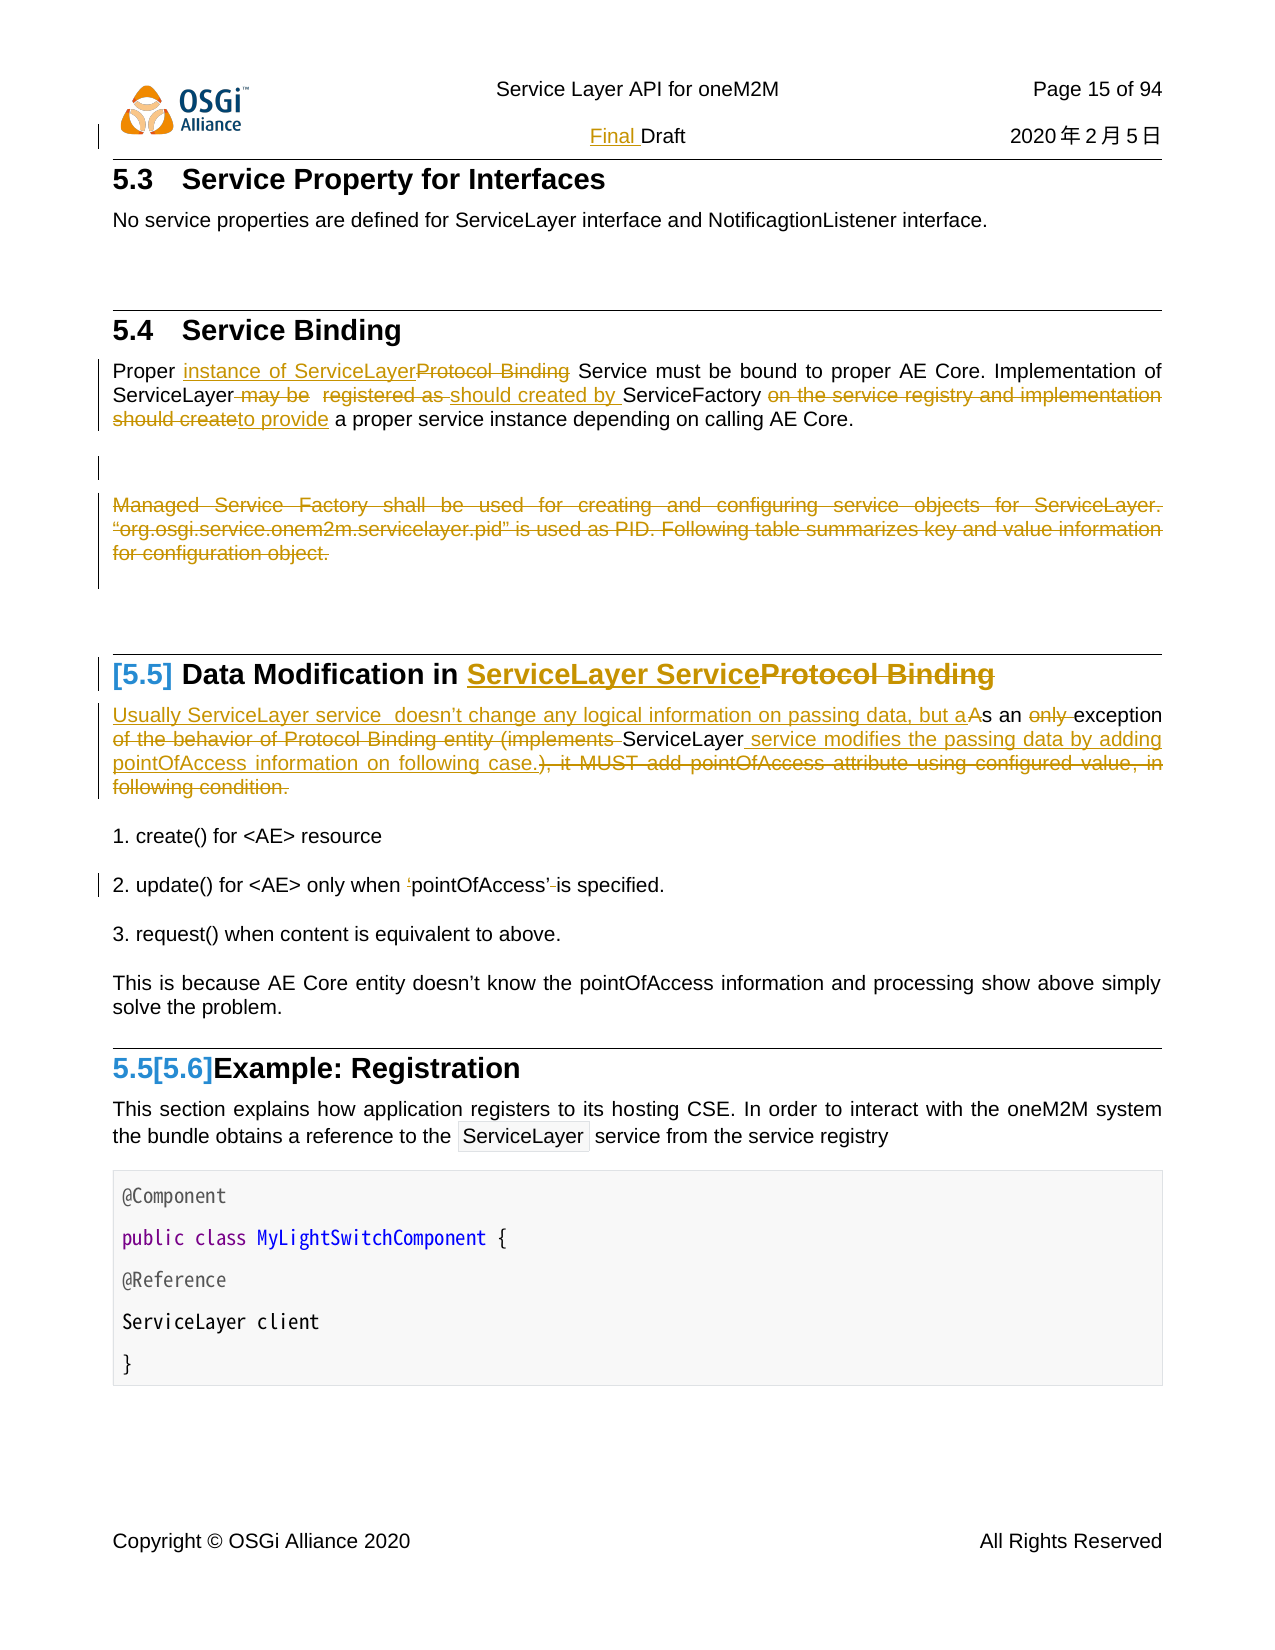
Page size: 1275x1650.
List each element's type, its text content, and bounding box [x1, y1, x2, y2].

text @Component [114, 1171, 1162, 1209]
text This is because AE Core entity doesn’t know the pointOfAccess information and processing show above simply solve the problem. [112, 971, 1162, 1019]
subtitle Example: Registration [112, 1049, 1162, 1085]
text public class MyLightSwitchComponent { [114, 1212, 1162, 1252]
subtitle Service Binding [112, 311, 1162, 347]
text 3. request() when content is equivalent to above. [112, 922, 1162, 946]
picture [113, 78, 257, 142]
subtitle Service Property for Interfaces [112, 160, 1162, 196]
text Usually ServiceLayer service doesn’t change any logical information on passing data, but as an exception ServiceLayer service modifies the passing data by adding pointOfAccess information on following case. [112, 703, 1162, 799]
text @Reference [114, 1254, 1162, 1294]
subtitle Data Modification in ServiceLayer Service [112, 655, 1162, 691]
text } [114, 1338, 1162, 1385]
text 2. update() for <AE> only when pointOfAccess’is specified. [112, 873, 1162, 897]
text This section explains how application registers to its hosting CSE. In order to interact with the oneM2M system the bundle obtains a reference to the ServiceLayer service from the service registry [112, 1097, 1162, 1151]
text No service properties are defined for ServiceLayer interface and NotificagtionListener interface. [112, 208, 1162, 232]
text Proper instance of ServiceLayer Service must be bound to proper AE Core. Implementation of ServiceLayer should created by ServiceFactory to provide a proper service instance depending on calling AE Core. [112, 359, 1162, 431]
text ServiceLayer client [114, 1296, 1162, 1336]
text 1. create() for <AE> resource [112, 824, 1162, 848]
